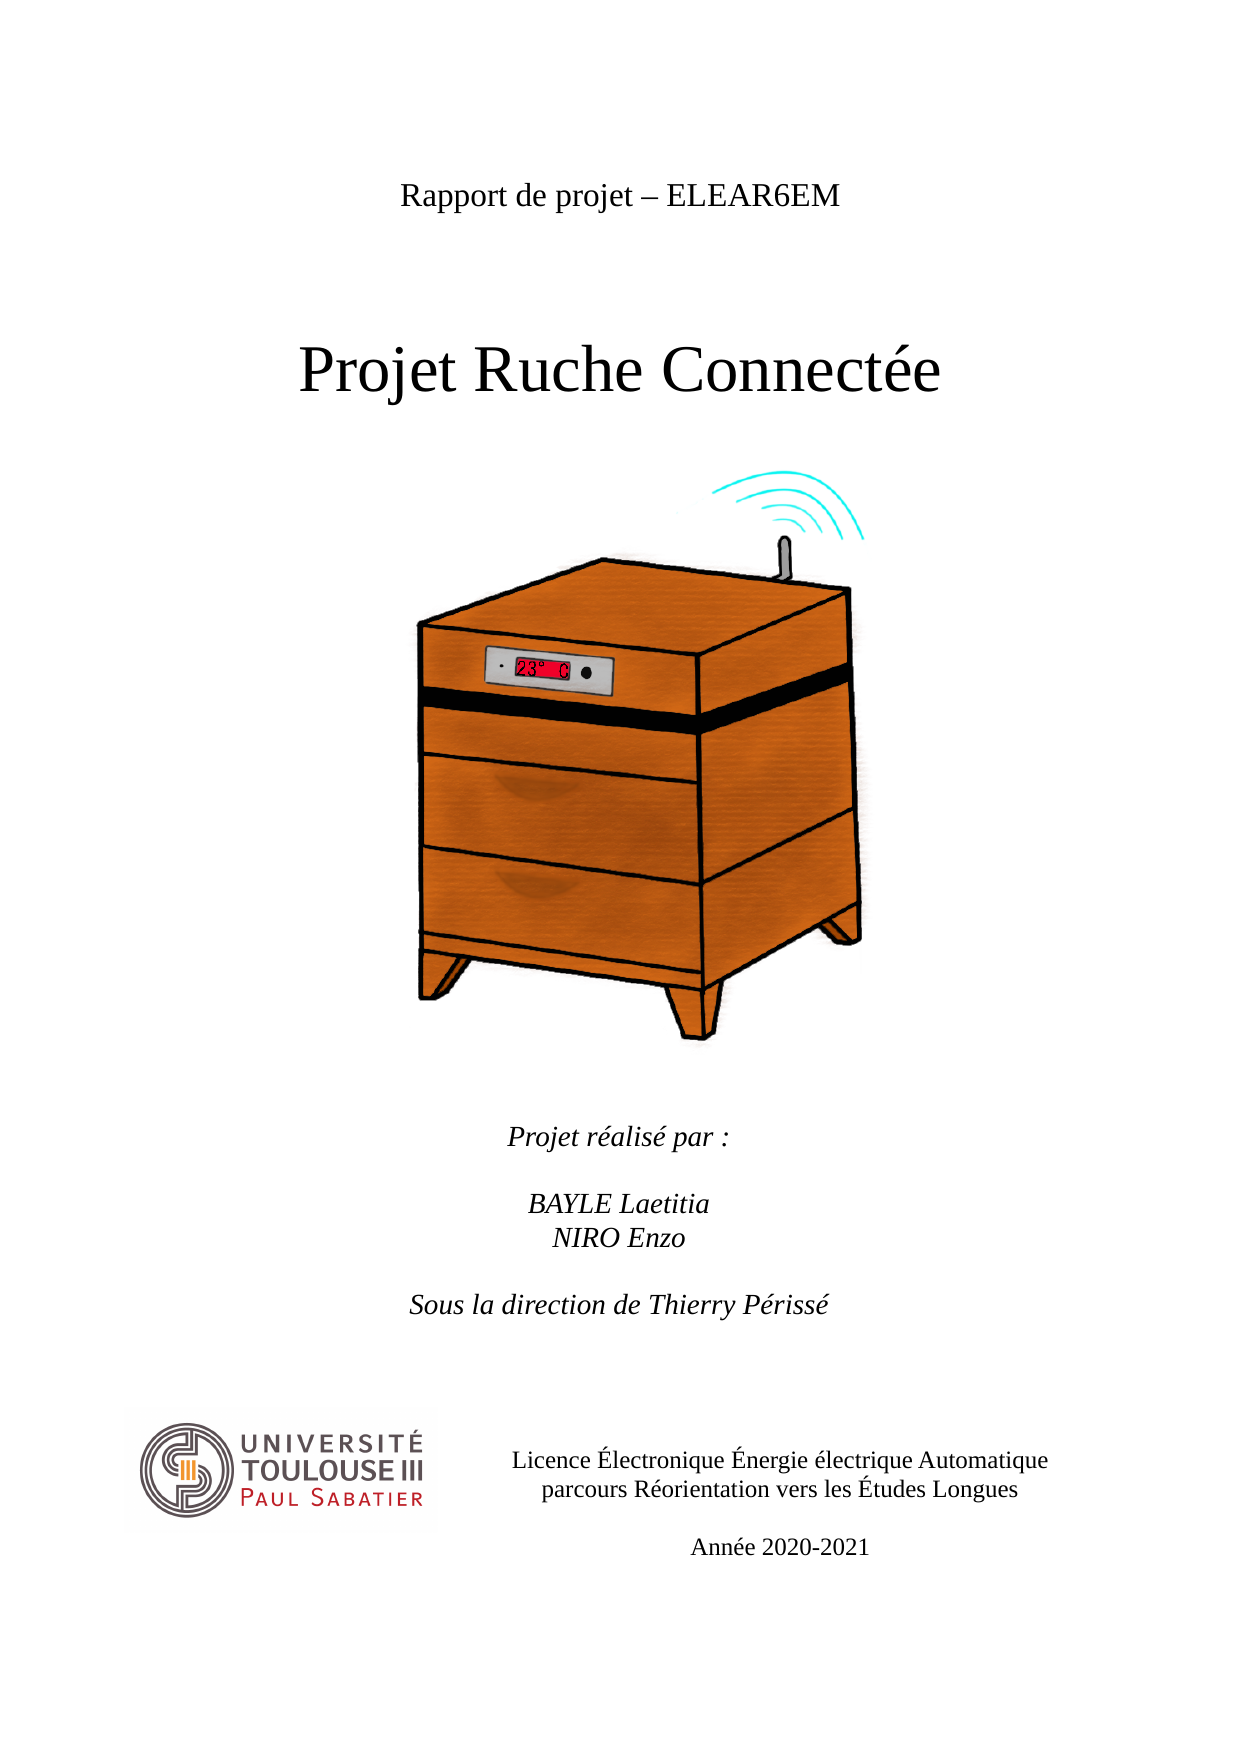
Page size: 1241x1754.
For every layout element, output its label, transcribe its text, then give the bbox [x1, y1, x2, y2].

text Rapport de projet – ELEAR6EM [118, 176, 1122, 214]
text NIRO Enzo [118, 1220, 1122, 1254]
text Projet réalisé par : [118, 1119, 1122, 1153]
text Licence Électronique Énergie électrique Automatique [438, 1445, 1122, 1474]
text Sous la direction de Thierry Périssé [118, 1287, 1122, 1321]
text BAYLE Laetitia [118, 1187, 1122, 1220]
text parcours Réorientation vers les Études Longues [438, 1474, 1122, 1503]
picture [467, 436, 883, 1074]
text Année 2020-2021 [118, 1532, 1122, 1560]
picture [124, 1407, 438, 1533]
text Projet Ruche Connectée [118, 329, 1122, 406]
